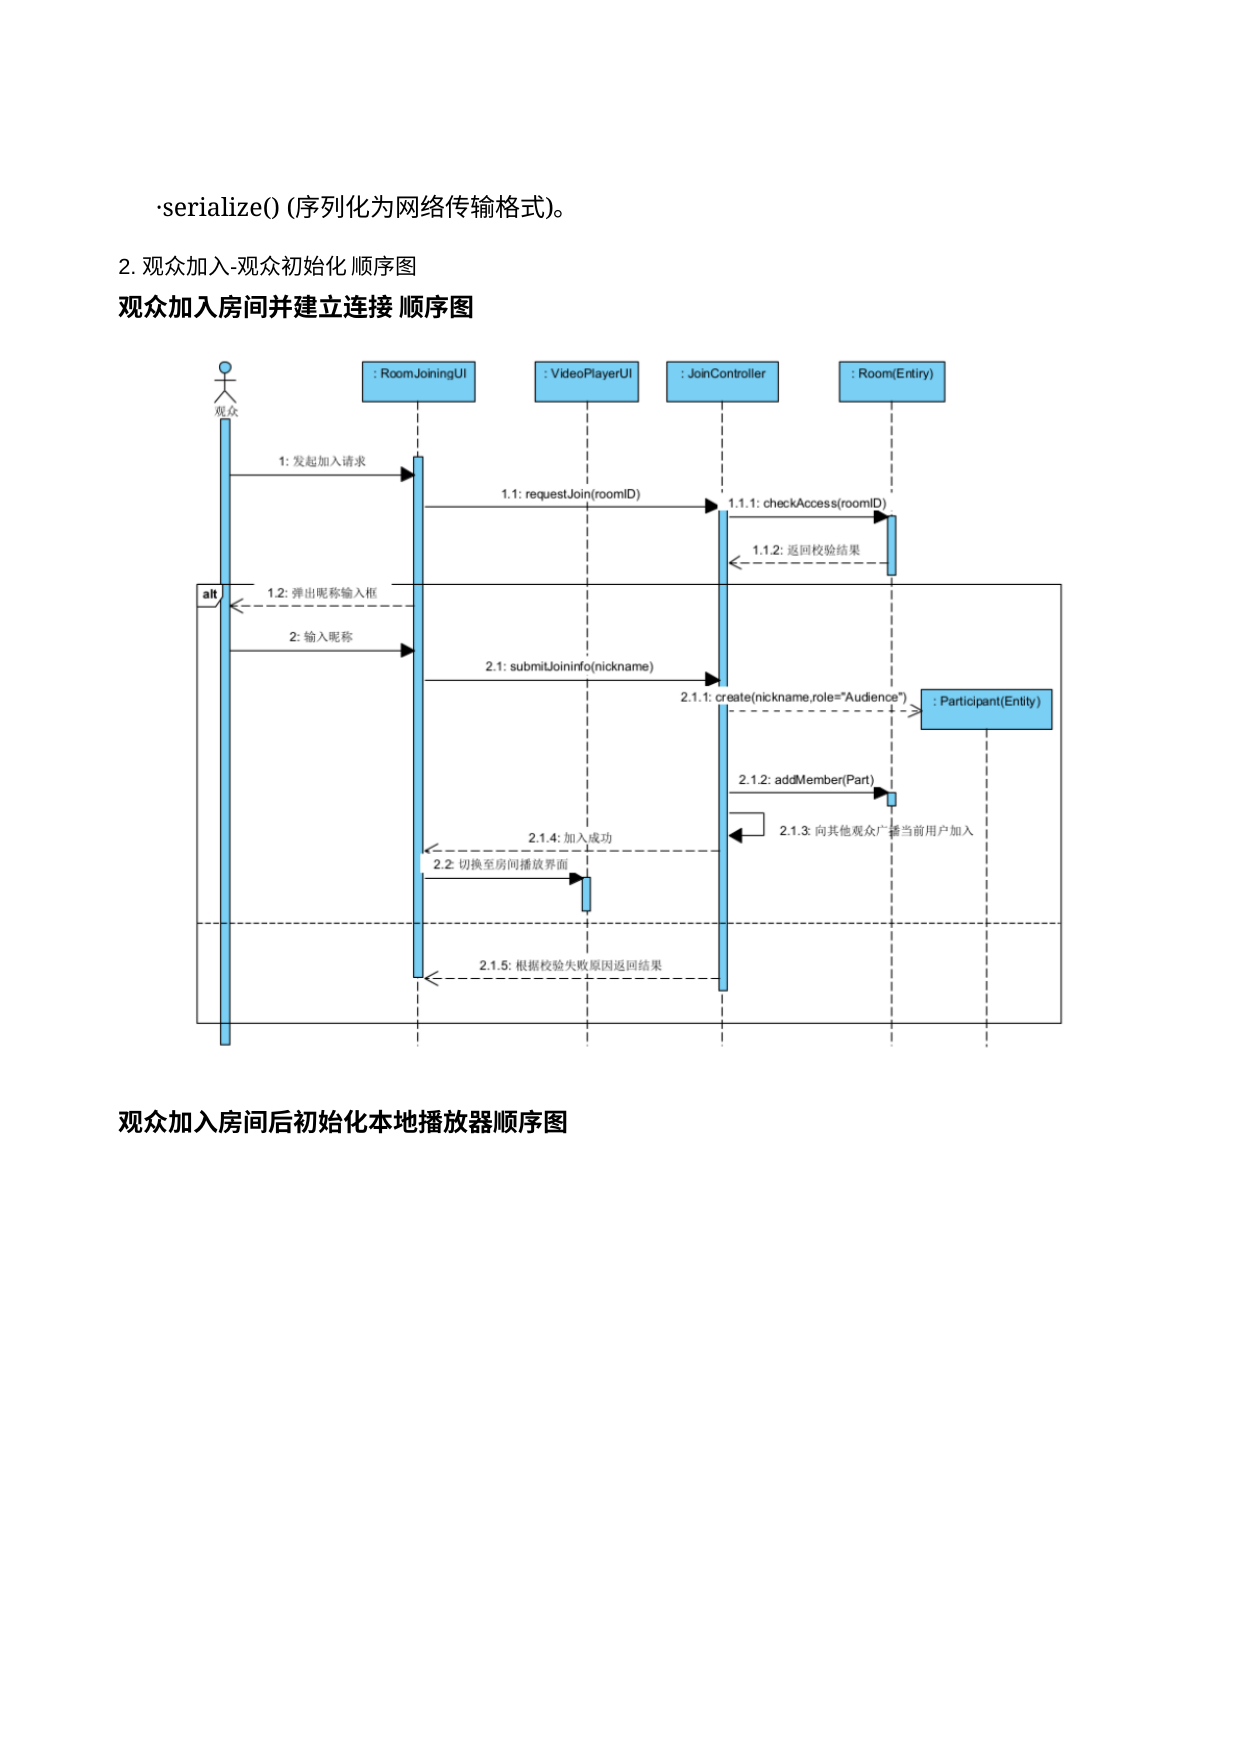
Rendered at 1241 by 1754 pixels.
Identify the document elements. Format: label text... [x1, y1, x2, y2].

list 观众加入房间后初始化本地播放器顺序图 [118, 1076, 1122, 1138]
subtitle 观众加入-观众初始化 顺序图 [118, 249, 1122, 281]
list ·serialize() (序列化为网络传输格式)。 [156, 188, 1122, 224]
list 观众加入房间并建立连接 顺序图 [118, 294, 1122, 326]
picture [118, 339, 1123, 1076]
